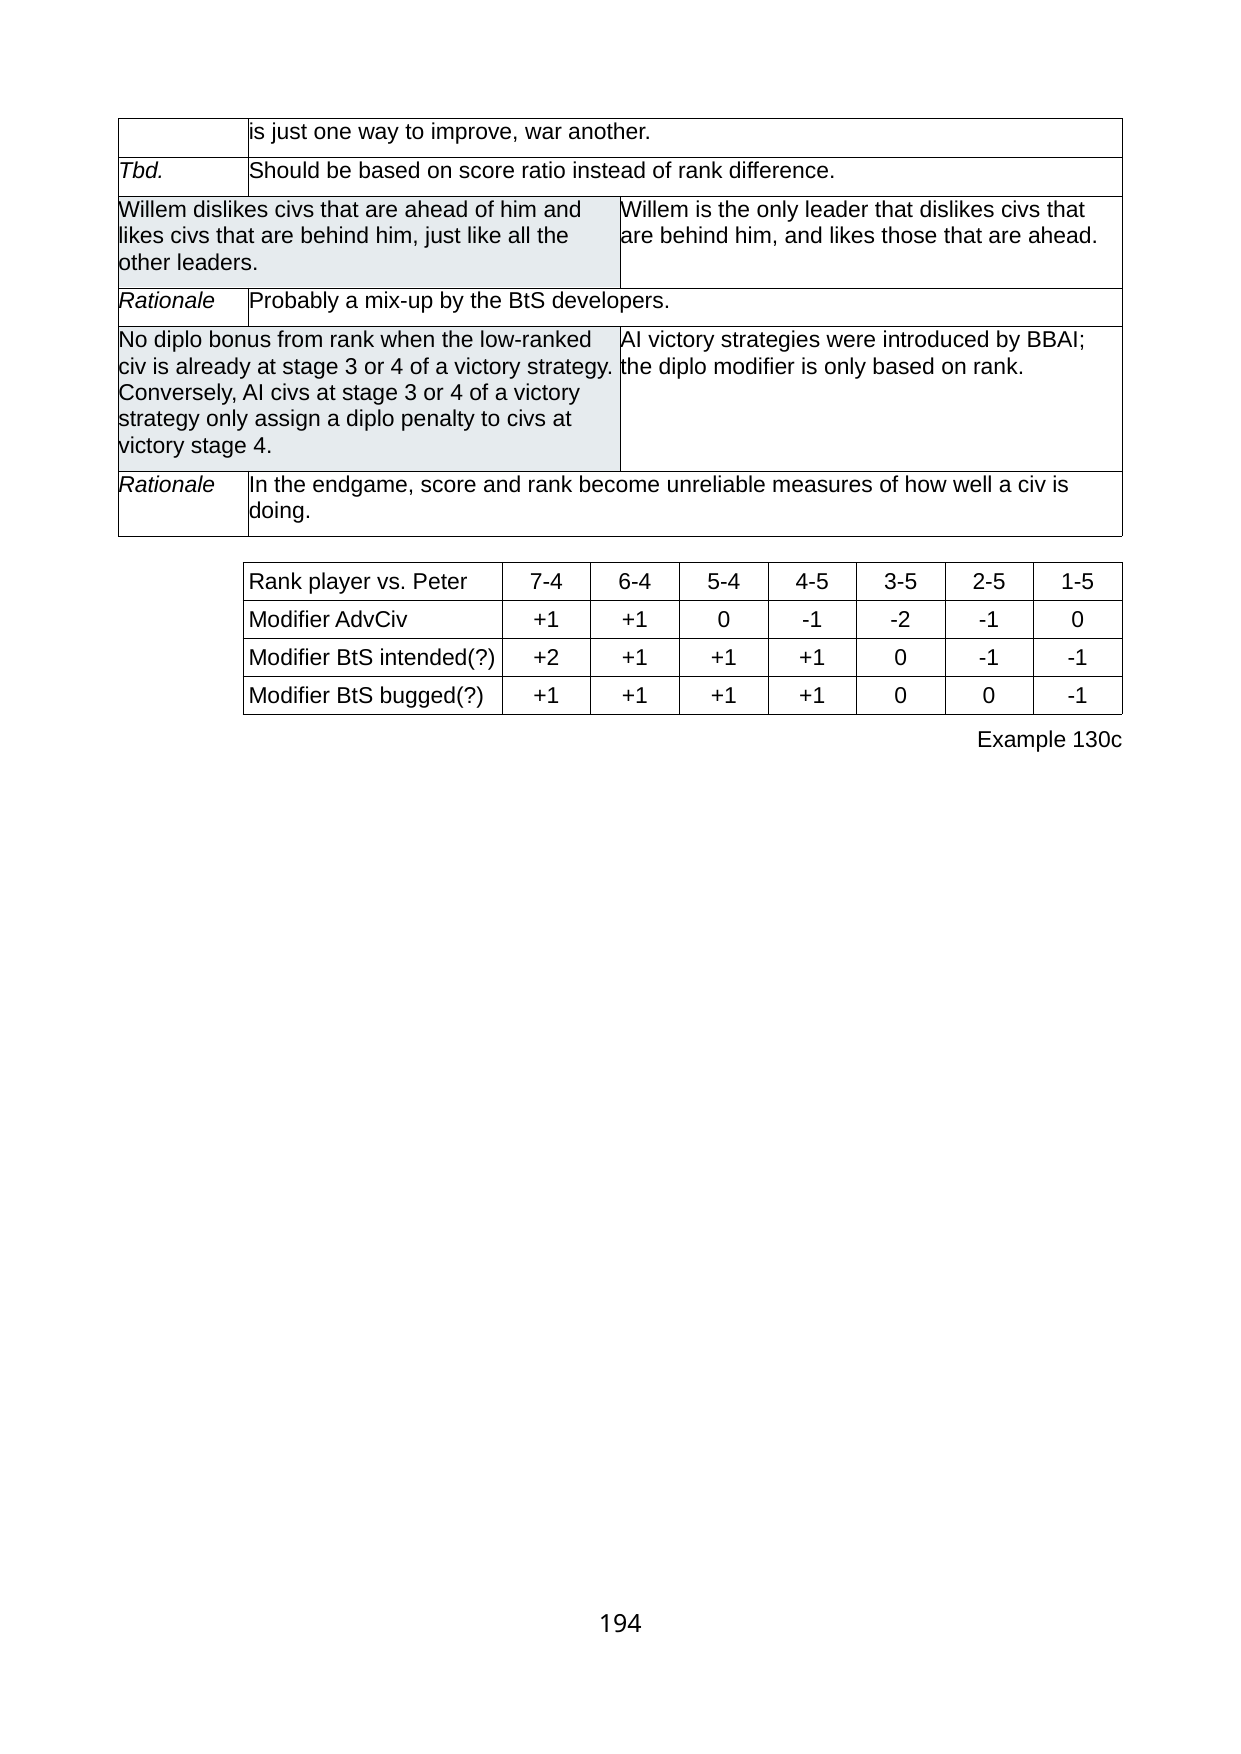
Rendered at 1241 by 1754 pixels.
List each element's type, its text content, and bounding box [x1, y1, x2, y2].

table_header 1-5 [1034, 563, 1122, 600]
table_cell -1 [946, 639, 1033, 676]
table_cell Rationale [119, 289, 248, 326]
table_cell +1 [503, 601, 590, 638]
table_cell 0 [857, 639, 945, 676]
table_cell Willem dislikes civs that are ahead of him and likes civs that are behind him, just like all the other leaders. [119, 197, 620, 287]
table_header 2-5 [946, 563, 1033, 600]
table_cell +1 [591, 677, 679, 714]
table_cell AI victory strategies were introduced by BBAI; the diplo modifier is only based on rank. [621, 327, 1122, 471]
table_cell Probably a mix-up by the BtS developers. [249, 289, 1122, 326]
table_cell Should be based on score ratio instead of rank difference. [249, 158, 1122, 196]
table_cell 0 [1034, 601, 1122, 638]
table_cell +1 [769, 639, 856, 676]
table_cell +1 [680, 677, 768, 714]
table_cell 0 [857, 677, 945, 714]
table_cell [119, 119, 248, 157]
text Example 130c [118, 726, 1122, 753]
table_cell 0 [680, 601, 768, 638]
table_cell -2 [857, 601, 945, 638]
table_header 4-5 [769, 563, 856, 600]
table_cell -1 [946, 601, 1033, 638]
table_cell 0 [946, 677, 1033, 714]
table_cell +1 [591, 639, 679, 676]
table_cell Tbd. [119, 158, 248, 196]
table_cell Willem is the only leader that dislikes civs that are behind him, and likes those that are ahead. [621, 197, 1122, 287]
table_cell Rationale [119, 472, 248, 536]
table_header 7-4 [503, 563, 590, 600]
table_cell +1 [591, 601, 679, 638]
table_cell +1 [769, 677, 856, 714]
table_cell Modifier BtS bugged(?) [244, 677, 502, 714]
table_cell +1 [680, 639, 768, 676]
table_cell -1 [769, 601, 856, 638]
table_header 6-4 [591, 563, 679, 600]
table_header 3-5 [857, 563, 945, 600]
table_cell +1 [503, 677, 590, 714]
table_header 5-4 [680, 563, 768, 600]
table_cell -1 [1034, 639, 1122, 676]
table_cell +2 [503, 639, 590, 676]
table_cell In the endgame, score and rank become unreliable measures of how well a civ is doing. [249, 472, 1122, 536]
table_header Rank player vs. Peter [244, 563, 502, 600]
table_cell No diplo bonus from rank when the low-ranked civ is already at stage 3 or 4 of a victory strategy. Conversely, AI civs at stage 3 or 4 of a victory strategy only assign a diplo penalty to civs at victory stage 4. [119, 327, 620, 471]
table_cell -1 [1034, 677, 1122, 714]
table_cell Modifier BtS intended(?) [244, 639, 502, 676]
table_cell is just one way to improve, war another. [249, 119, 1122, 157]
table_cell Modifier AdvCiv [244, 601, 502, 638]
